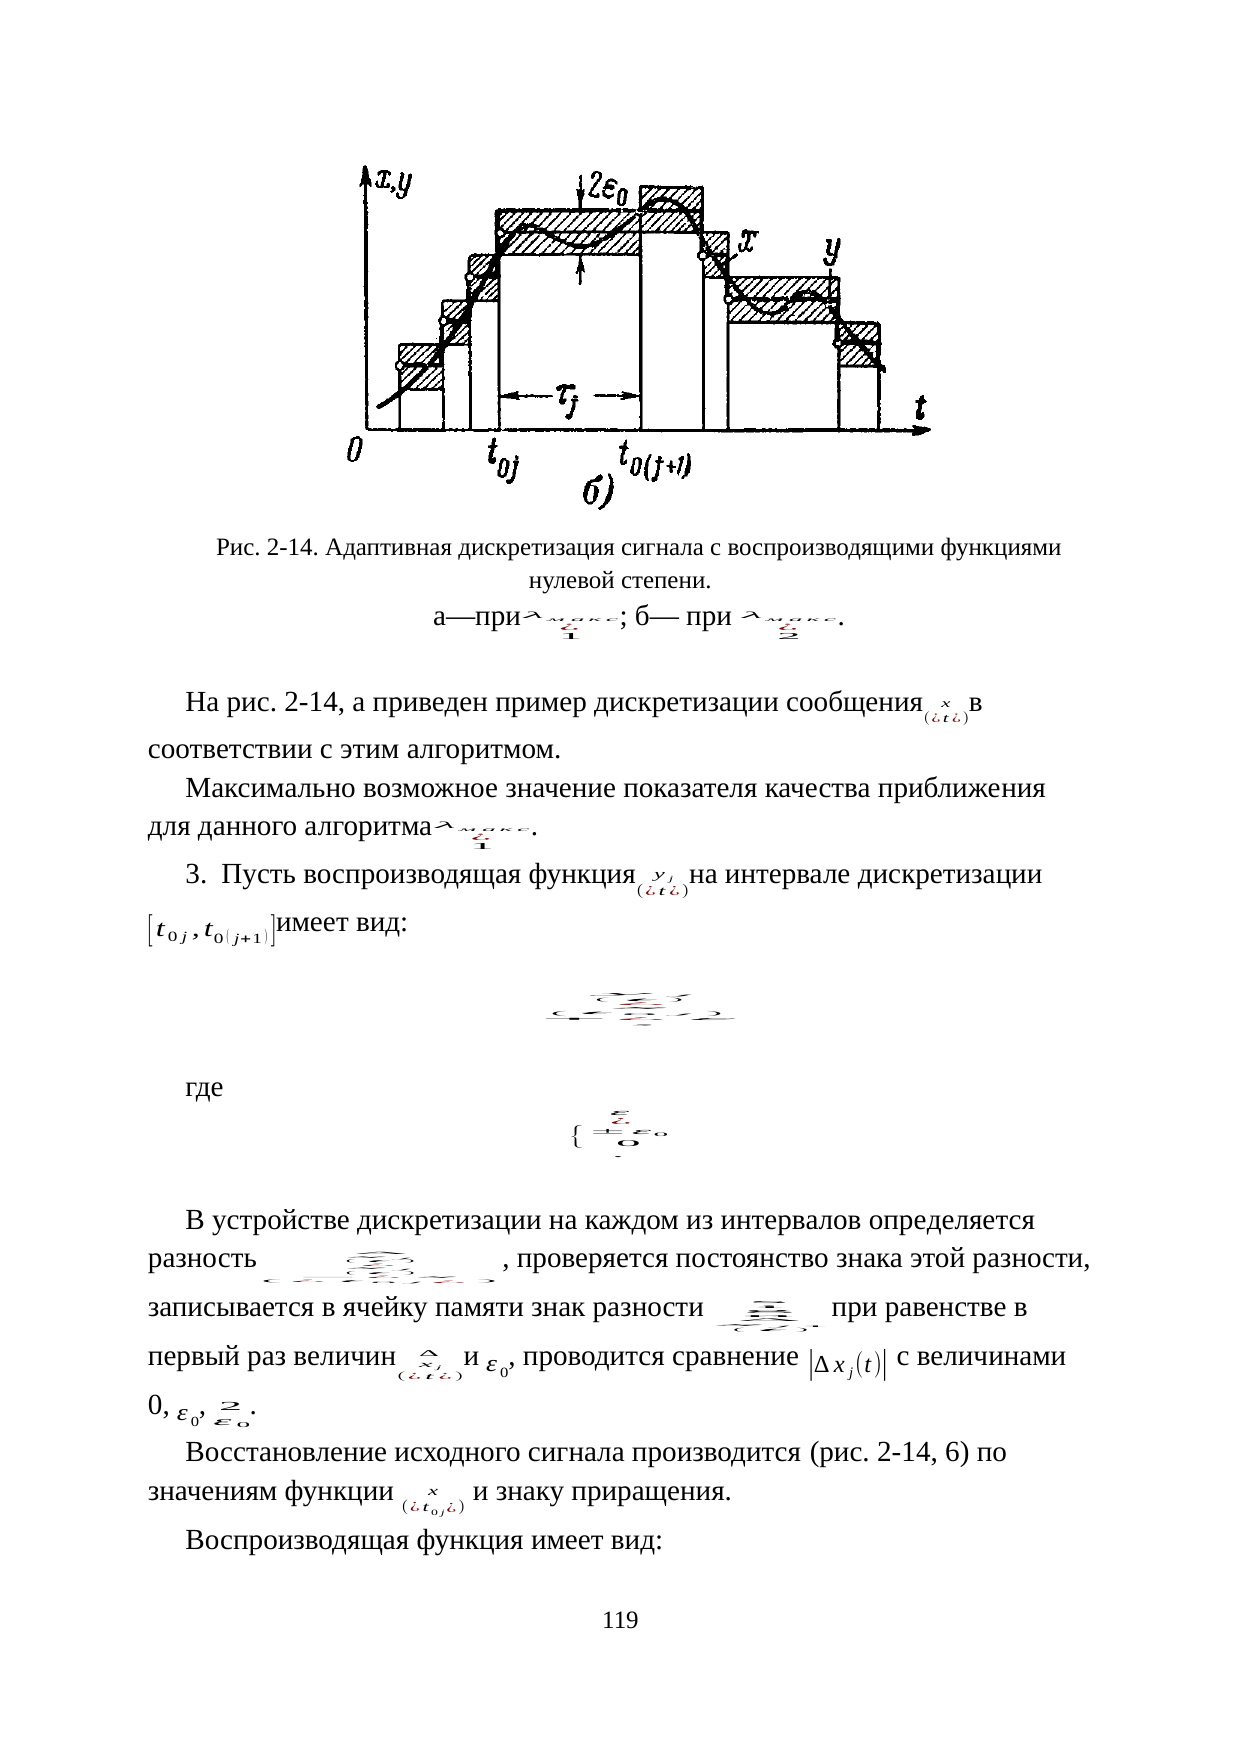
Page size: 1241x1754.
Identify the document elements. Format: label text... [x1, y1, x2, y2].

text Воспроизводящая функция имеет вид: [148, 1522, 1092, 1555]
text Восстановление исходного сигнала производится (рис. 2-14, 6) по значениям функции и знаку приращения. [148, 1434, 1092, 1517]
text а—при; б— при . [148, 598, 1092, 641]
text Рис. 2-14. Адаптивная дискретизация сигнала с воспроизводящими функциями нулевой степени. [148, 532, 1092, 594]
text 3. Пусть воспроизводящая функцияна интервале дис­кретизации имеет вид: [148, 856, 1092, 948]
text В устройстве дискретизации на каждом из интервалов опре­деляется разность, проверяется постоянство знака этой разно­сти, записывается в ячейку па­мяти знак разности при равенстве в первый раз ве­личини , проводится сравнение с величи­нами 0, , . [148, 1202, 1092, 1429]
text На рис. 2-14, а приведен пример дискретизации сообщенияв соответствии с этим алгоритмом. [148, 684, 1092, 765]
text Максимально возможное значение показателя качества приближе­ния для данного алгоритма. [148, 770, 1092, 851]
text где [148, 1069, 1092, 1102]
